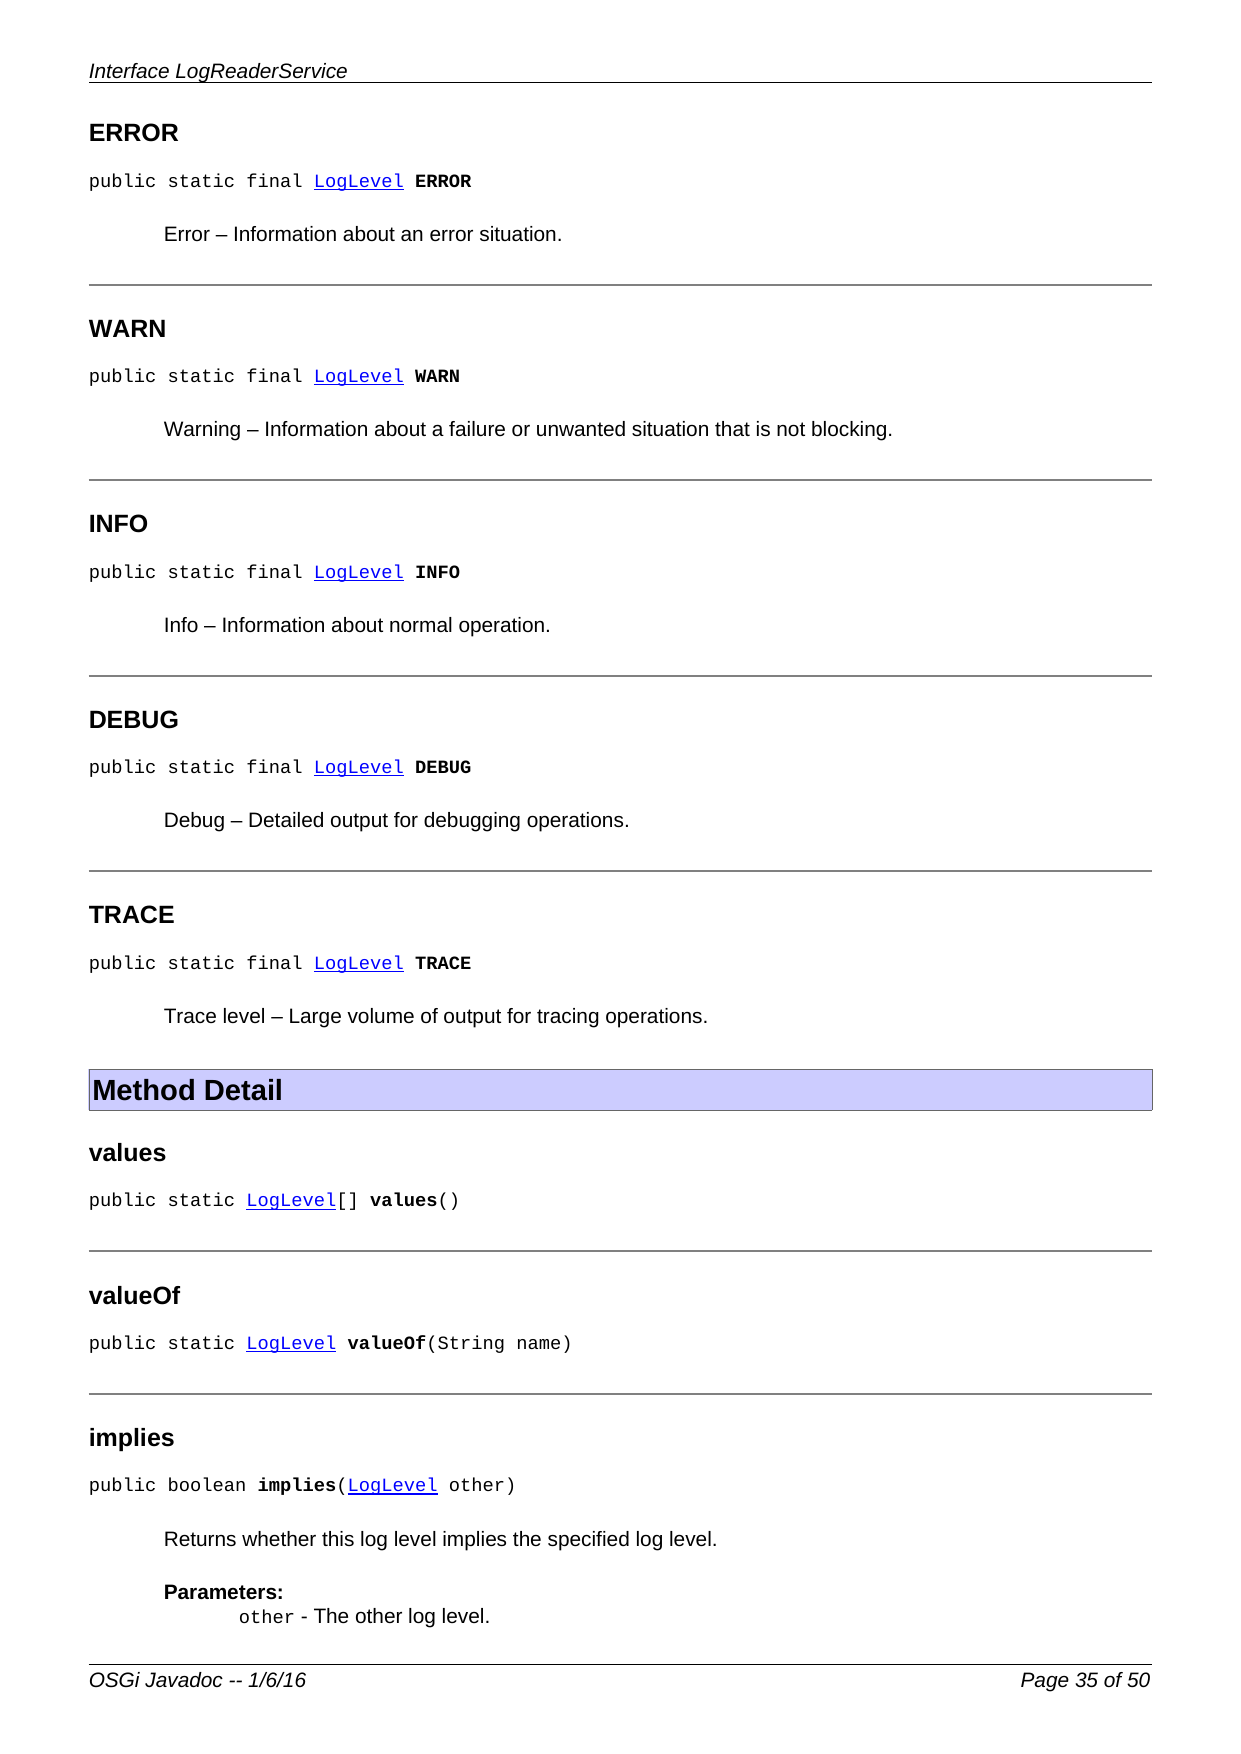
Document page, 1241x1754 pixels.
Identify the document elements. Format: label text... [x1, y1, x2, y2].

subtitle TRACE [88, 901, 1152, 929]
text Warning – Information about a failure or unwanted situation that is not blocking. [163, 417, 1152, 441]
text public static final LogLevel INFO [88, 562, 1152, 584]
text other - The other log level. [238, 1603, 1152, 1629]
text public boolean implies(LogLevel other) [88, 1476, 1152, 1497]
text Info – Information about normal operation. [163, 613, 1152, 637]
text public static final LogLevel ERROR [88, 171, 1152, 193]
subtitle ERROR [88, 118, 1152, 147]
subtitle DEBUG [88, 705, 1152, 734]
text public static final LogLevel DEBUG [88, 758, 1152, 779]
subtitle valueOf [88, 1281, 1152, 1309]
text Error – Information about an error situation. [163, 222, 1152, 246]
text public static final LogLevel TRACE [88, 953, 1152, 975]
subtitle INFO [88, 509, 1152, 538]
text public static final LogLevel WARN [88, 367, 1152, 388]
text Parameters: [163, 1579, 1152, 1603]
text Trace level – Large volume of output for tracing operations. [163, 1004, 1152, 1028]
subtitle values [88, 1138, 1152, 1167]
text Returns whether this log level implies the specified log level. [163, 1526, 1152, 1550]
subtitle implies [88, 1423, 1152, 1452]
subtitle WARN [88, 314, 1152, 343]
text public static LogLevel valueOf(String name) [88, 1333, 1152, 1355]
text public static LogLevel[] values() [88, 1191, 1152, 1212]
text Debug – Detailed output for debugging operations. [163, 808, 1152, 832]
subtitle Method Detail [90, 1070, 1152, 1110]
